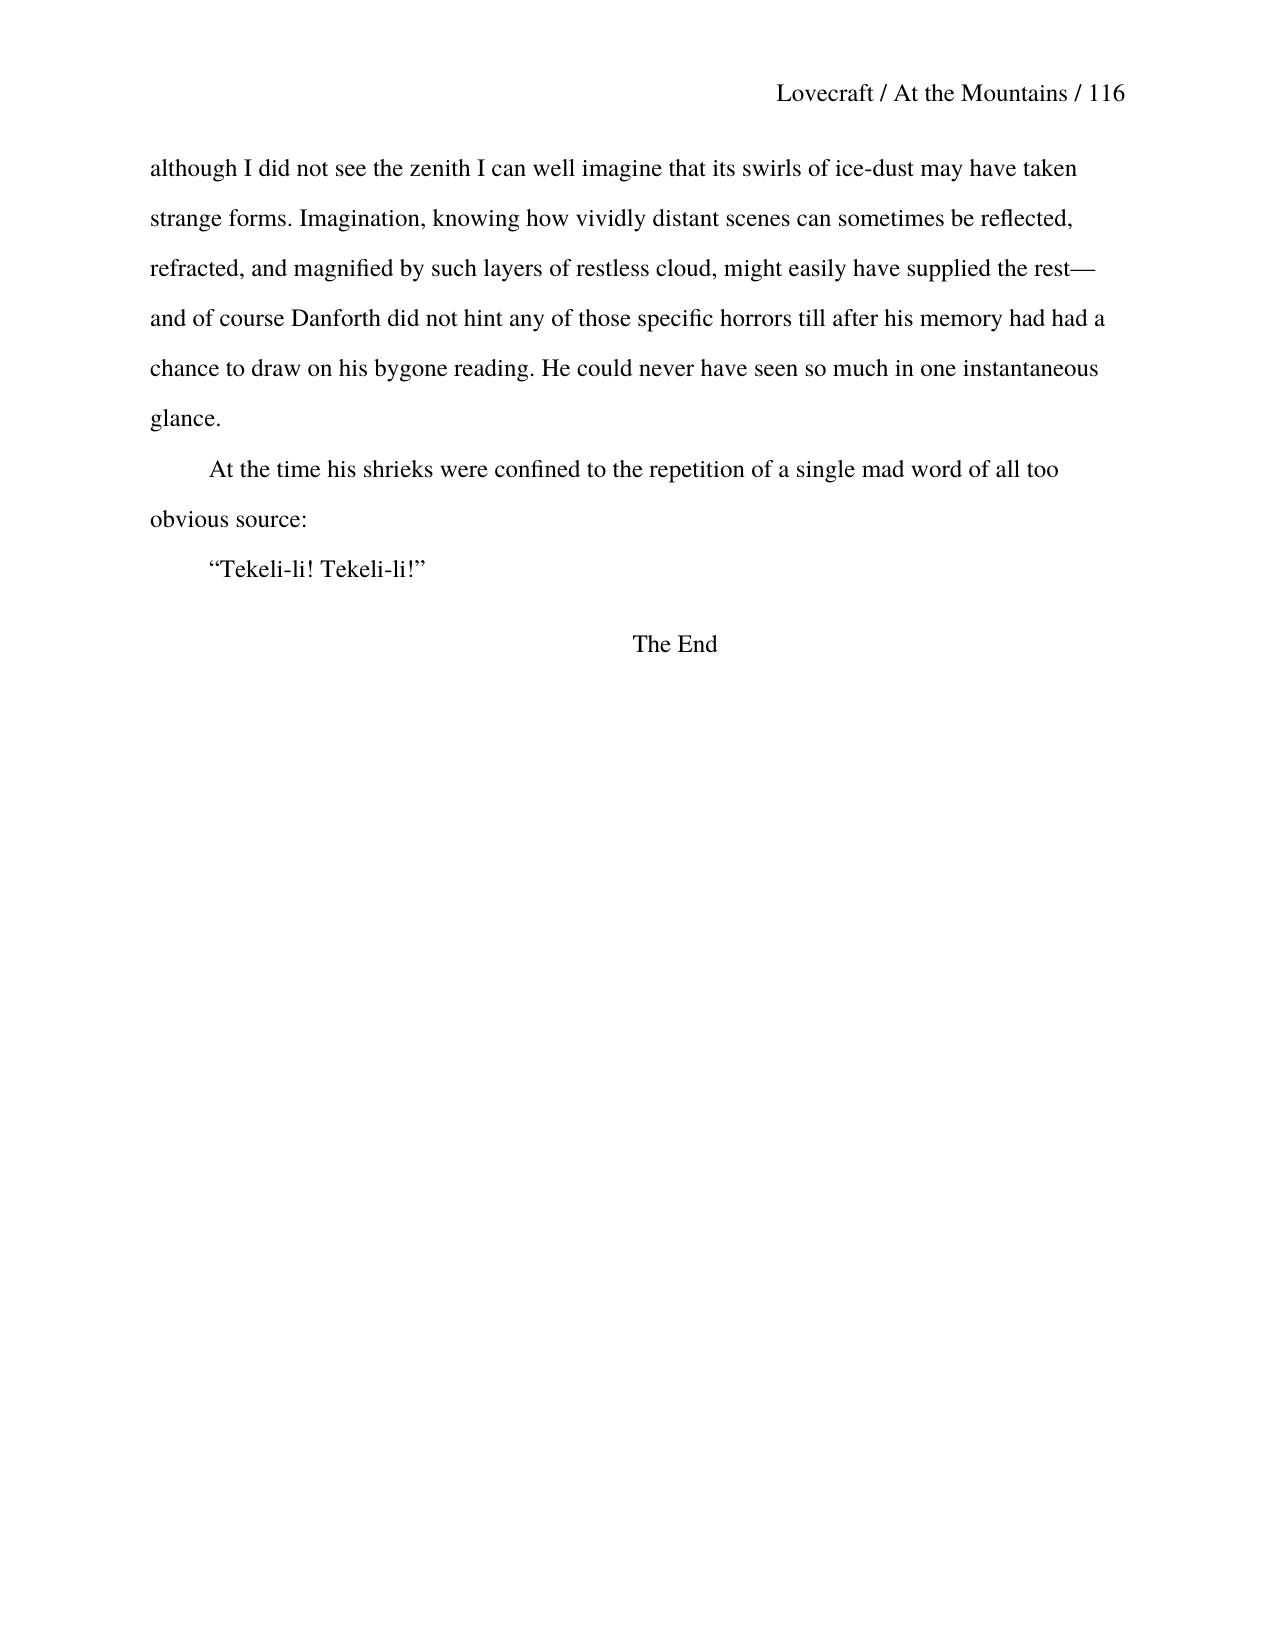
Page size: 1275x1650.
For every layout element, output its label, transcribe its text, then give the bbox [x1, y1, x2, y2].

subtitle The End [225, 626, 1125, 660]
text At the time his shrieks were confined to the repetition of a single mad word of all too obvious source: [150, 451, 1125, 534]
text “Tekeli-li! Tekeli-li!” [150, 551, 1125, 584]
text although I did not see the zenith I can well imagine that its swirls of ice-dust may have taken strange forms. Imagination, knowing how vividly distant scenes can sometimes be reflected, refracted, and magnified by such layers of restless cloud, might easily have supplied the rest—and of course Danforth did not hint any of those specific horrors till after his memory had had a chance to draw on his bygone reading. He could never have seen so much in one instantaneous glance. [150, 150, 1125, 434]
